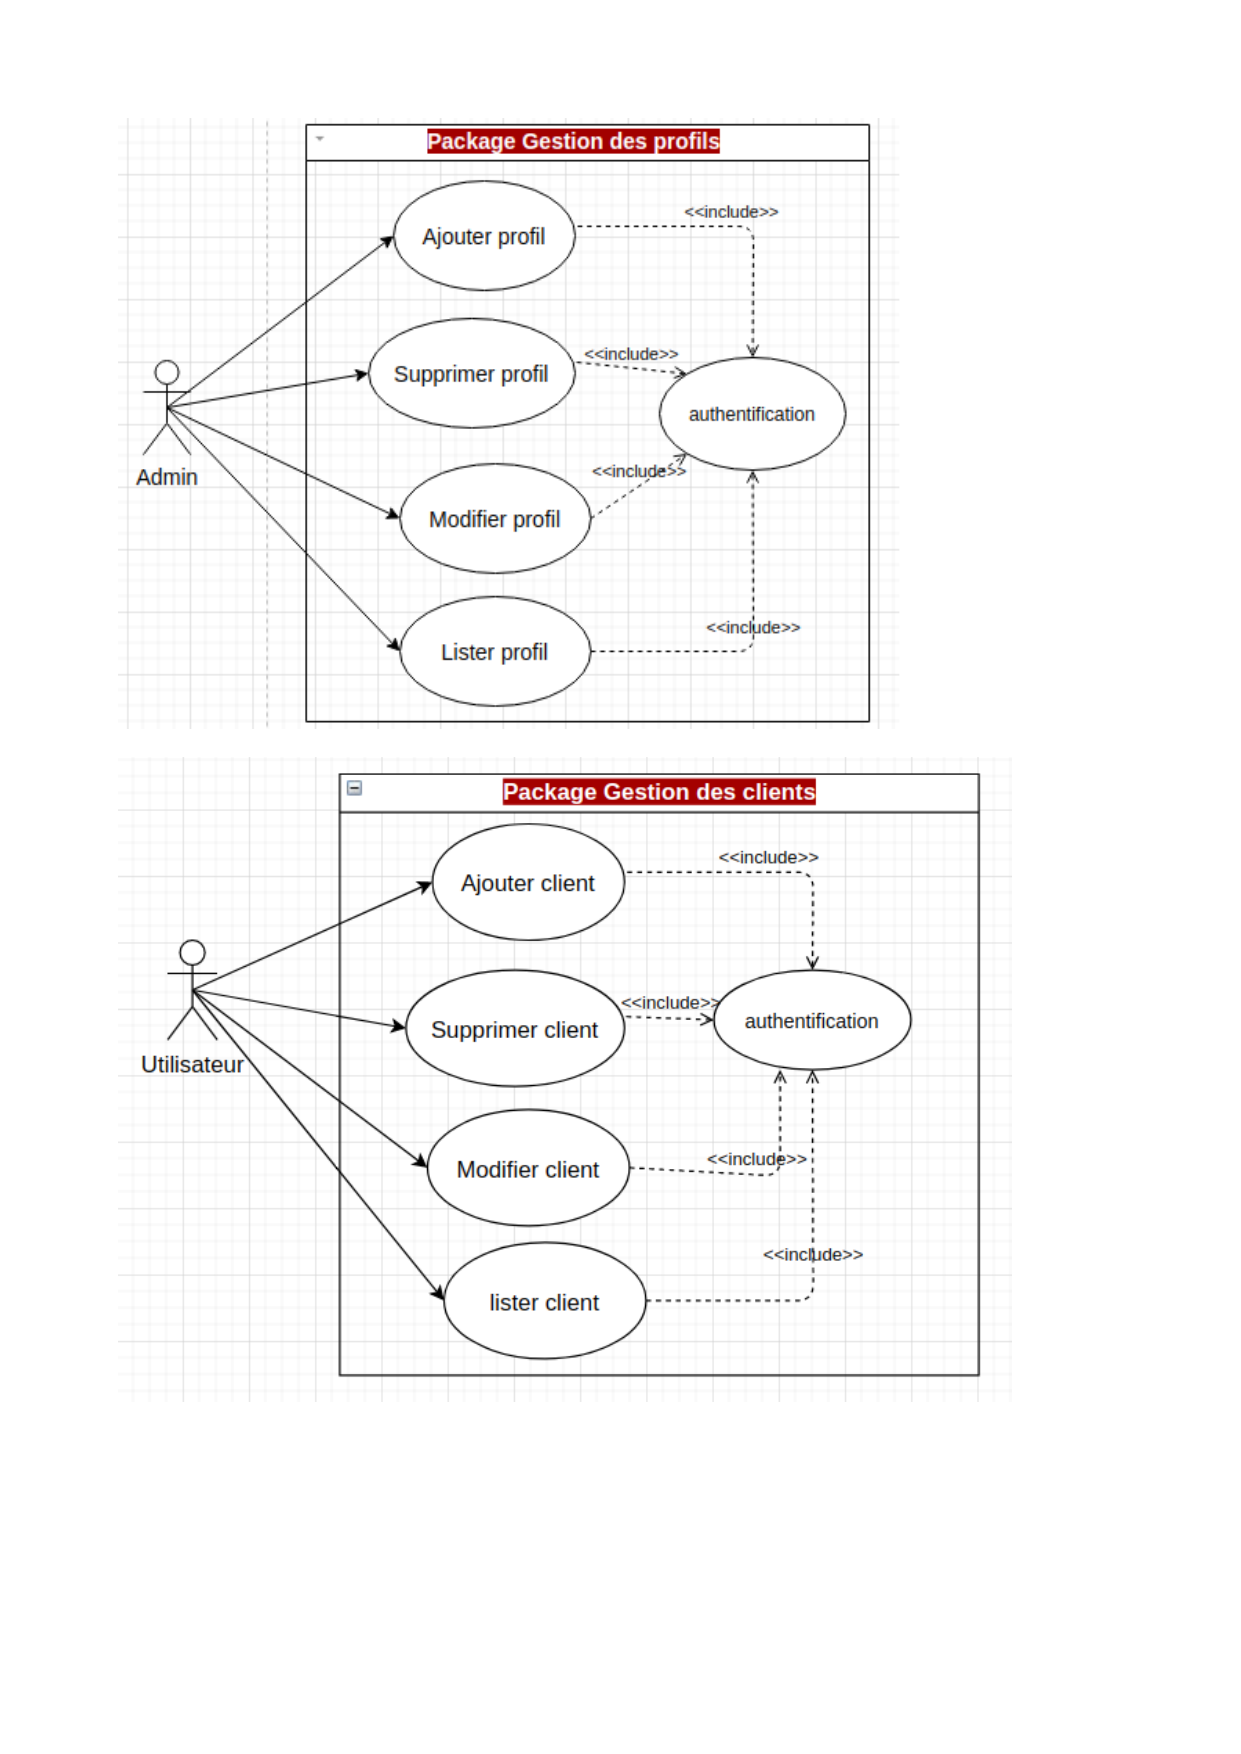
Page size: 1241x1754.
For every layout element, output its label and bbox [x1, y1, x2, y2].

picture [118, 118, 900, 729]
picture [118, 757, 1012, 1402]
